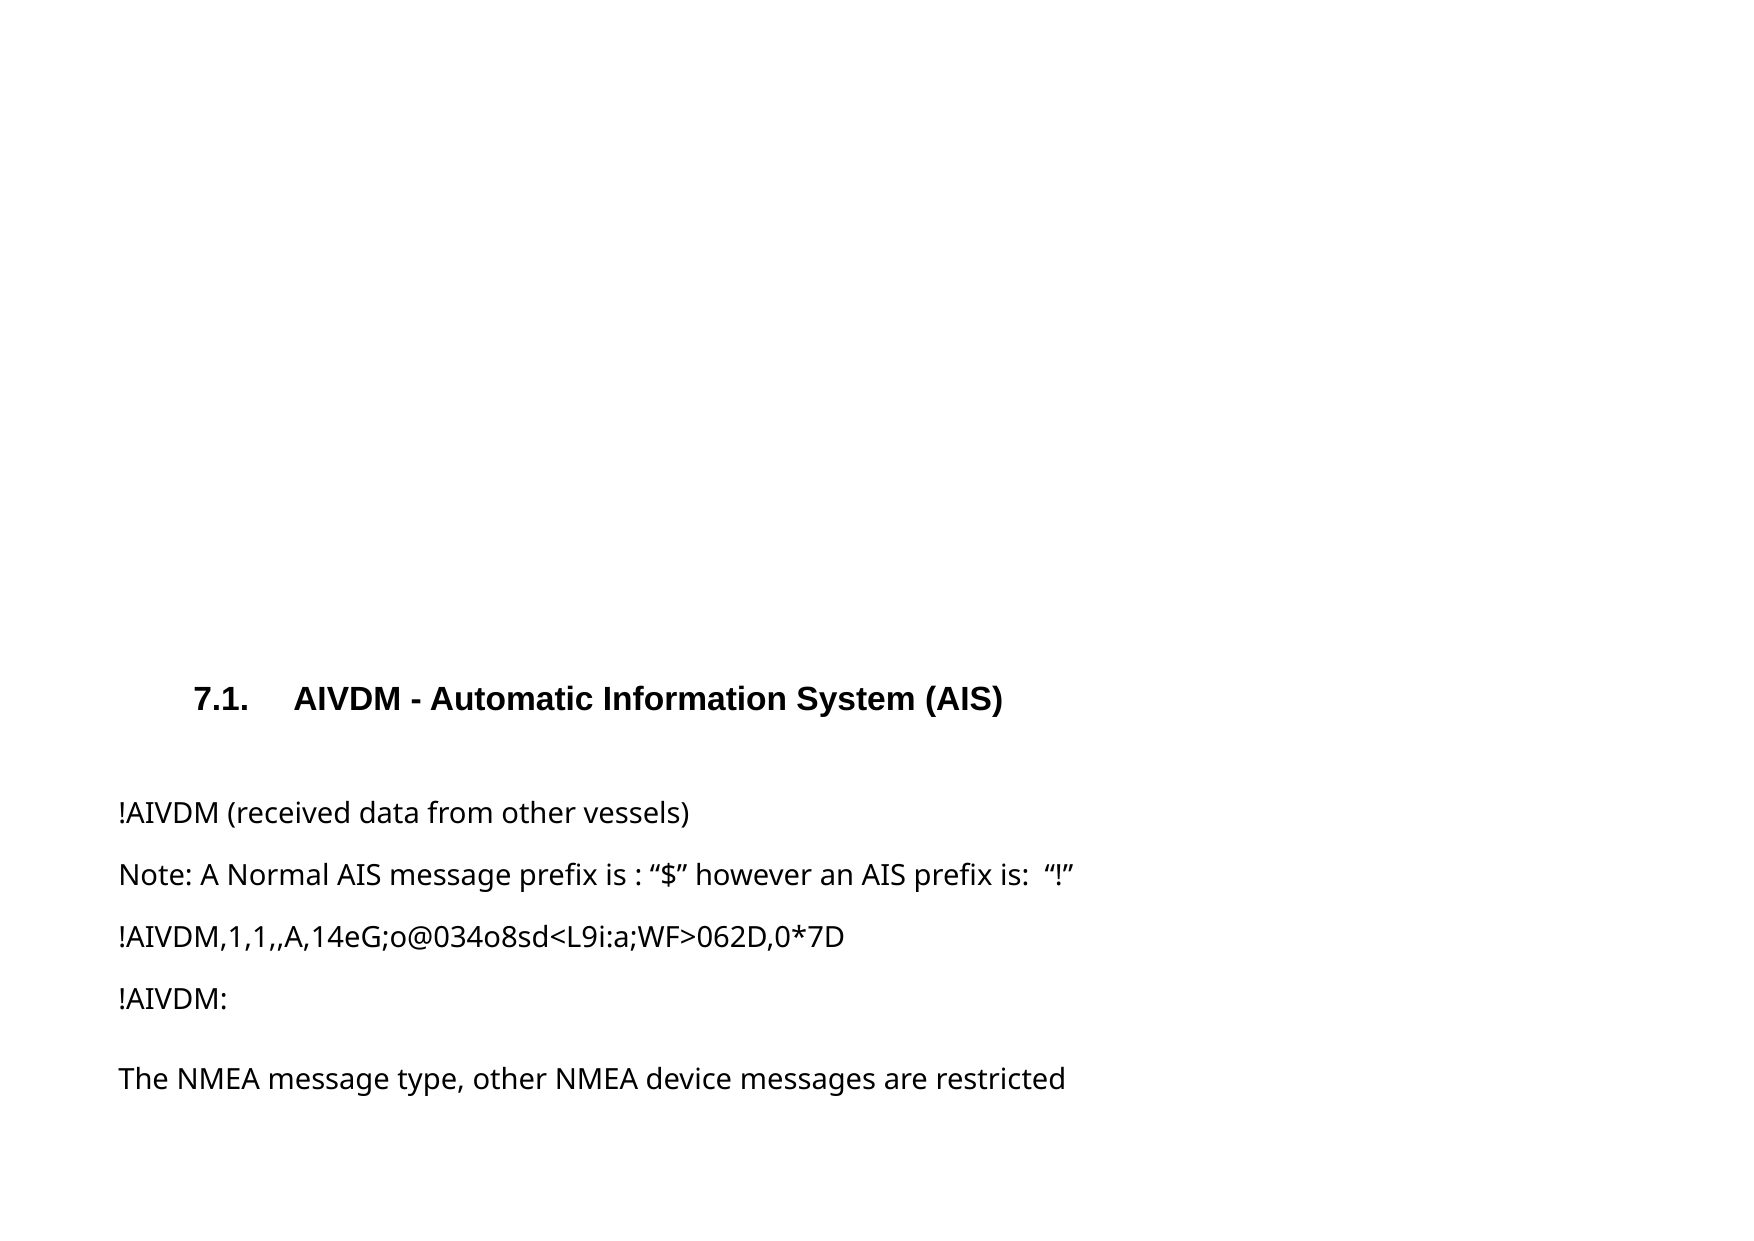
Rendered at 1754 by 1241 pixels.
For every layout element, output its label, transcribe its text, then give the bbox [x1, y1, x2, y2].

subtitle AIVDM - Automatic Information System (AIS) [193, 679, 1636, 717]
text !AIVDM,1,1,,A,14eG;o@034o8sd<L9i:a;WF>062D,0*7D [118, 916, 1636, 956]
text The NMEA message type, other NMEA device messages are restricted [118, 1058, 1636, 1098]
text Note: A Normal AIS message prefix is : “$” however an AIS prefix is: “!” [118, 854, 1636, 894]
text !AIVDM: [118, 978, 1636, 1018]
text !AIVDM (received data from other vessels) [118, 792, 1636, 832]
